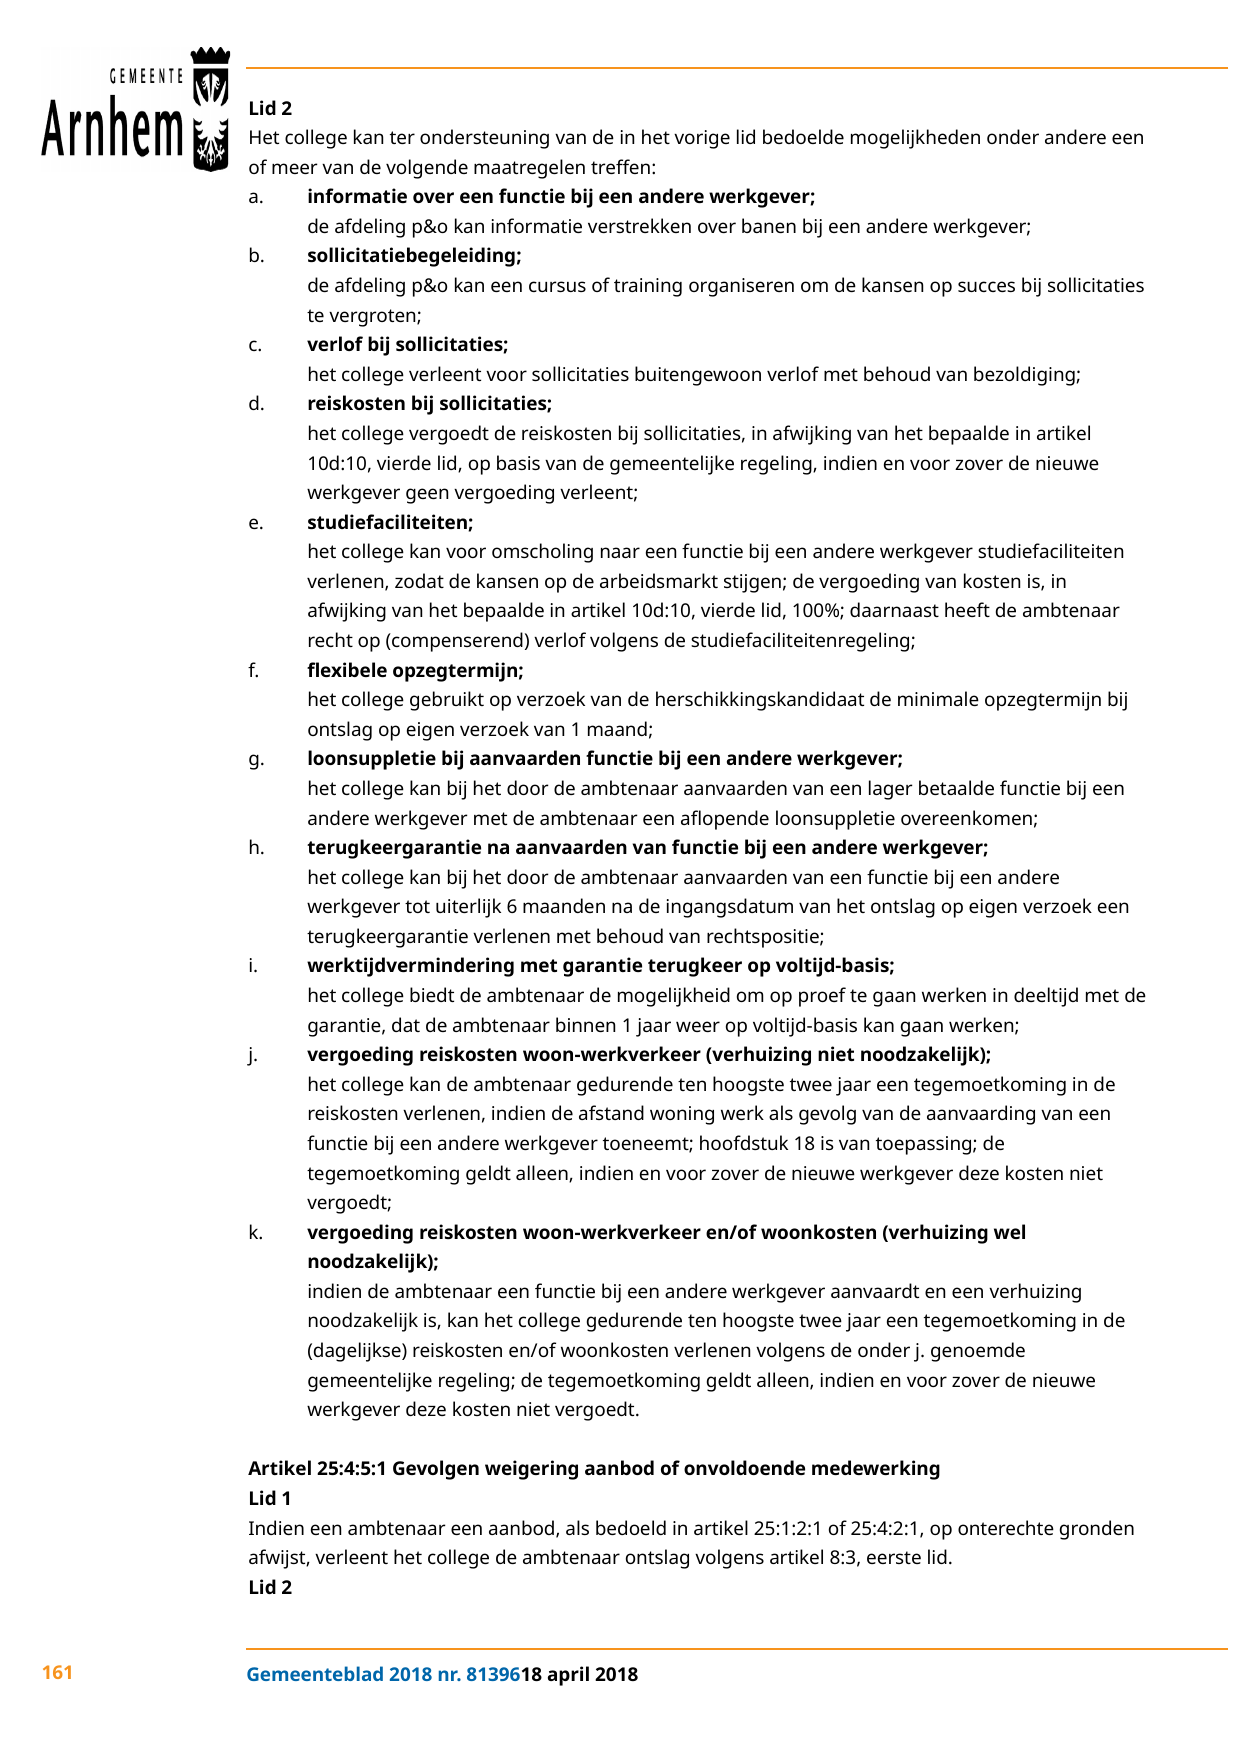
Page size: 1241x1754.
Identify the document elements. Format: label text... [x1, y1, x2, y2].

list terugkeergarantie na aanvaarden van functie bij een andere werkgever; [248, 834, 1152, 860]
list werktijdvermindering met garantie terugkeer op voltijd-basis; [248, 953, 1152, 978]
list het college kan de ambtenaar gedurende ten hoogste twee jaar een tegemoetkoming in de reiskosten verlenen, indien de afstand woning werk als gevolg van de aanvaarding van een functie bij een andere werkgever toeneemt; hoofdstuk 18 is van toepassing; de tegemoetkoming geldt alleen, indien en voor zover de nieuwe werkgever deze kosten niet vergoedt; [248, 1071, 1152, 1215]
list studiefaciliteiten; [248, 509, 1152, 535]
list het college kan voor omscholing naar een functie bij een andere werkgever studiefaciliteiten verlenen, zodat de kansen op de arbeidsmarkt stijgen; de vergoeding van kosten is, in afwijking van het bepaalde in artikel 10d:10, vierde lid, 100%; daarnaast heeft de ambtenaar recht op (compenserend) verlof volgens de studiefaciliteitenregeling; [248, 538, 1152, 653]
text Lid 2 [248, 95, 1152, 121]
list verlof bij sollicitaties; [248, 331, 1152, 357]
list loonsuppletie bij aanvaarden functie bij een andere werkgever; [248, 746, 1152, 771]
list vergoeding reiskosten woon-werkverkeer en/of woonkosten (verhuizing wel noodzakelijk); [248, 1219, 1152, 1274]
list vergoeding reiskosten woon-werkverkeer (verhuizing niet noodzakelijk); [248, 1041, 1152, 1067]
list het college kan bij het door de ambtenaar aanvaarden van een lager betaalde functie bij een andere werkgever met de ambtenaar een aflopende loonsuppletie overeenkomen; [248, 775, 1152, 831]
list het college gebruikt op verzoek van de herschikkingskandidaat de minimale opzegtermijn bij ontslag op eigen verzoek van 1 maand; [248, 686, 1152, 742]
list het college kan bij het door de ambtenaar aanvaarden van een functie bij een andere werkgever tot uiterlijk 6 maanden na de ingangsdatum van het ontslag op eigen verzoek een terugkeergarantie verlenen met behoud van rechtspositie; [248, 864, 1152, 949]
list de afdeling p&o kan een cursus of training organiseren om de kansen op succes bij sollicitaties te vergroten; [248, 272, 1152, 328]
text Indien een ambtenaar een aanbod, als bedoeld in artikel 25:1:2:1 of 25:4:2:1, op onterechte gronden afwijst, verleent het college de ambtenaar ontslag volgens artikel 8:3, eerste lid. [248, 1515, 1152, 1570]
list informatie over een functie bij een andere werkgever; [248, 183, 1152, 209]
list de afdeling p&o kan informatie verstrekken over banen bij een andere werkgever; [248, 213, 1152, 239]
list het college vergoedt de reiskosten bij sollicitaties, in afwijking van het bepaalde in artikel 10d:10, vierde lid, op basis van de gemeentelijke regeling, indien en voor zover de nieuwe werkgever geen vergoeding verleent; [248, 420, 1152, 505]
list sollicitatiebegeleiding; [248, 243, 1152, 268]
list het college biedt de ambtenaar de mogelijkheid om op proef te gaan werken in deeltijd met de garantie, dat de ambtenaar binnen 1 jaar weer op voltijd-basis kan gaan werken; [248, 982, 1152, 1038]
list het college verleent voor sollicitaties buitengewoon verlof met behoud van bezoldiging; [248, 361, 1152, 387]
text Artikel 25:4:5:1 Gevolgen weigering aanbod of onvoldoende medewerking [248, 1456, 1152, 1481]
text Het college kan ter ondersteuning van de in het vorige lid bedoelde mogelijkheden onder andere een of meer van de volgende maatregelen treffen: [248, 124, 1152, 180]
list flexibele opzegtermijn; [248, 657, 1152, 683]
picture [41, 47, 231, 172]
text Lid 2 [248, 1574, 1152, 1600]
text Lid 1 [248, 1485, 1152, 1511]
list reiskosten bij sollicitaties; [248, 391, 1152, 416]
list indien de ambtenaar een functie bij een andere werkgever aanvaardt en een verhuizing noodzakelijk is, kan het college gedurende ten hoogste twee jaar een tegemoetkoming in de (dagelijkse) reiskosten en/of woonkosten verlenen volgens de onder j. genoemde gemeentelijke regeling; de tegemoetkoming geldt alleen, indien en voor zover de nieuwe werkgever deze kosten niet vergoedt. [248, 1278, 1152, 1422]
